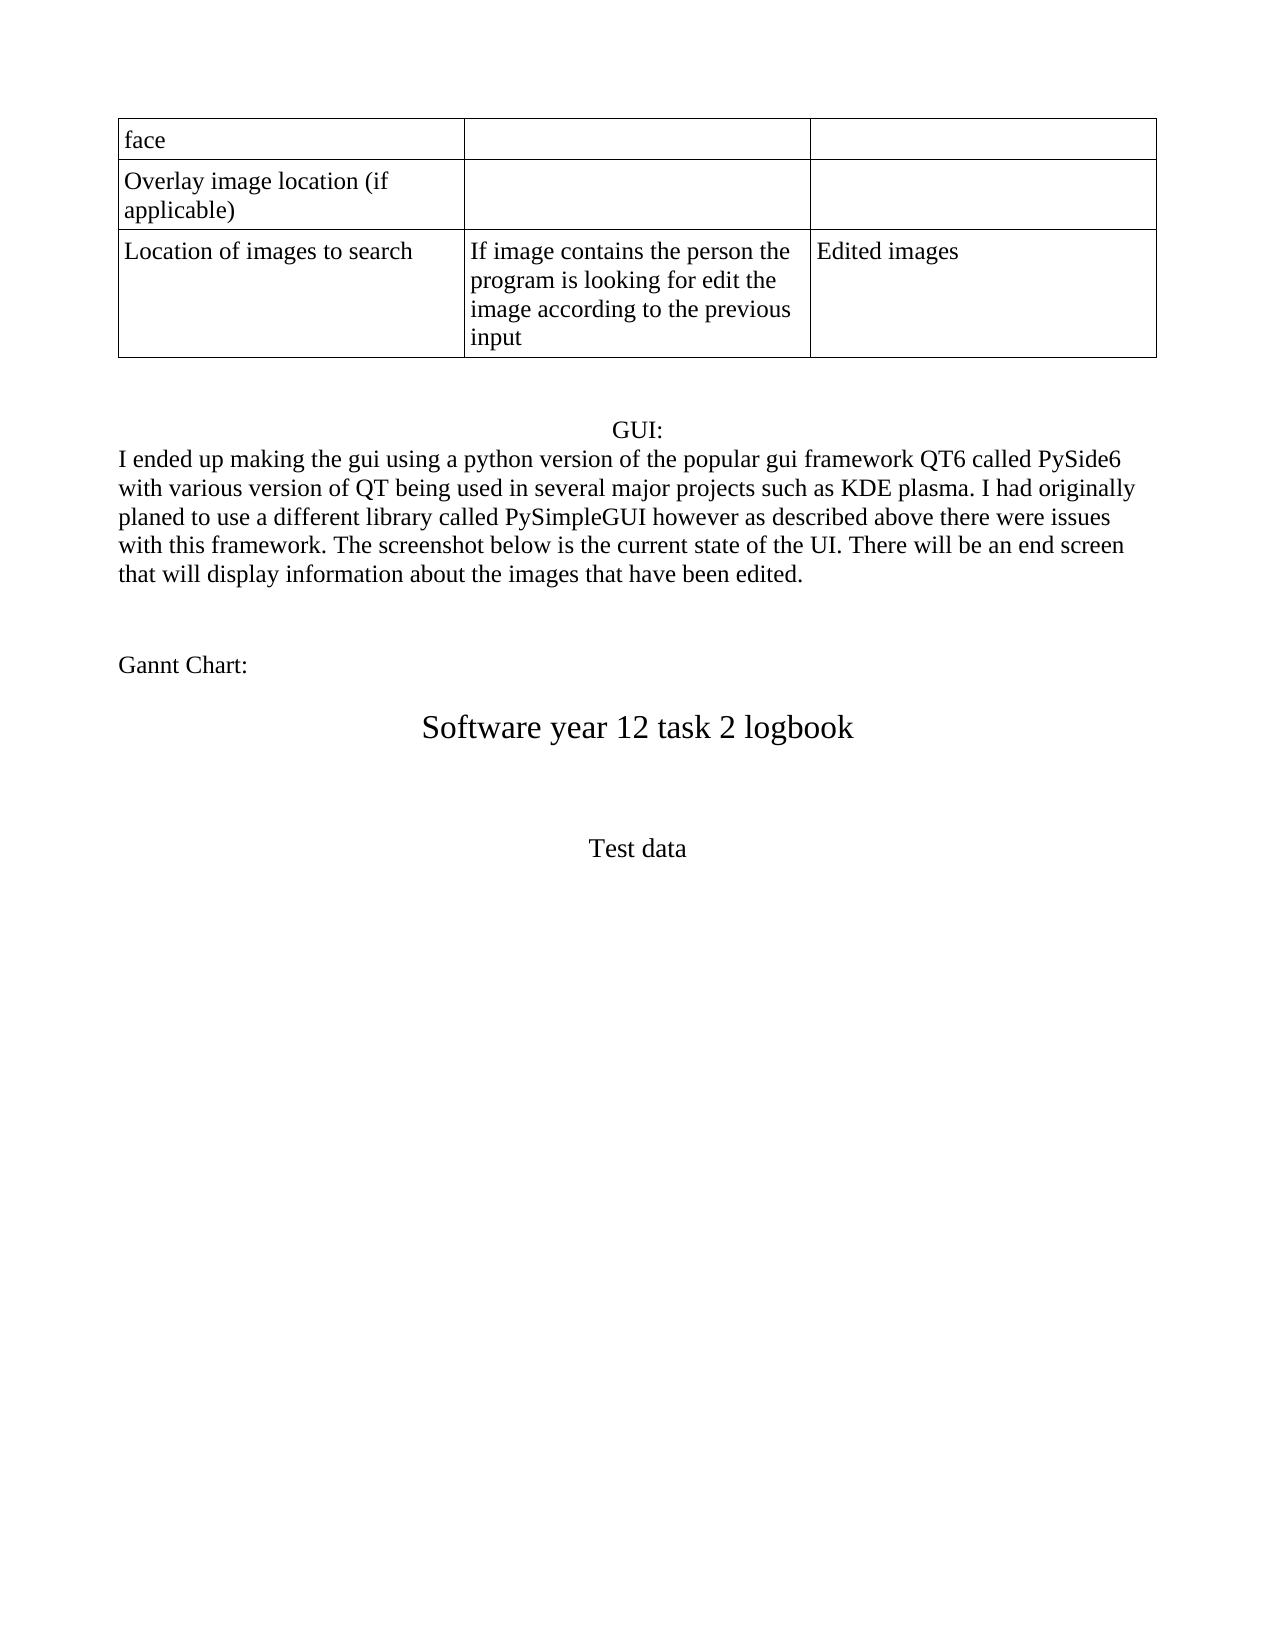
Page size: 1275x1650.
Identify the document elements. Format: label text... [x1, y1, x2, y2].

text Software year 12 task 2 logbook [118, 708, 1157, 746]
table_cell If image contains the person the program is looking for edit the image according to the previous input [465, 230, 810, 357]
table_cell [465, 119, 810, 159]
text Test data [118, 832, 1157, 863]
text GUI: [118, 415, 1157, 444]
table_cell [465, 160, 810, 229]
table_cell [811, 119, 1156, 159]
table_cell [811, 160, 1156, 229]
table_cell Overlay image location (if applicable) [119, 160, 464, 229]
text I ended up making the gui using a python version of the popular gui framework QT6 called PySide6 with various version of QT being used in several major projects such as KDE plasma. I had originally planed to use a different library called PySimpleGUI however as described above there were issues with this framework. The screenshot below is the current state of the UI. There will be an end screen that will display information about the images that have been edited. [118, 444, 1157, 588]
table_cell face [119, 119, 464, 159]
text Gannt Chart: [118, 650, 1157, 679]
table_cell Location of images to search [119, 230, 464, 357]
table_cell Edited images [811, 230, 1156, 357]
